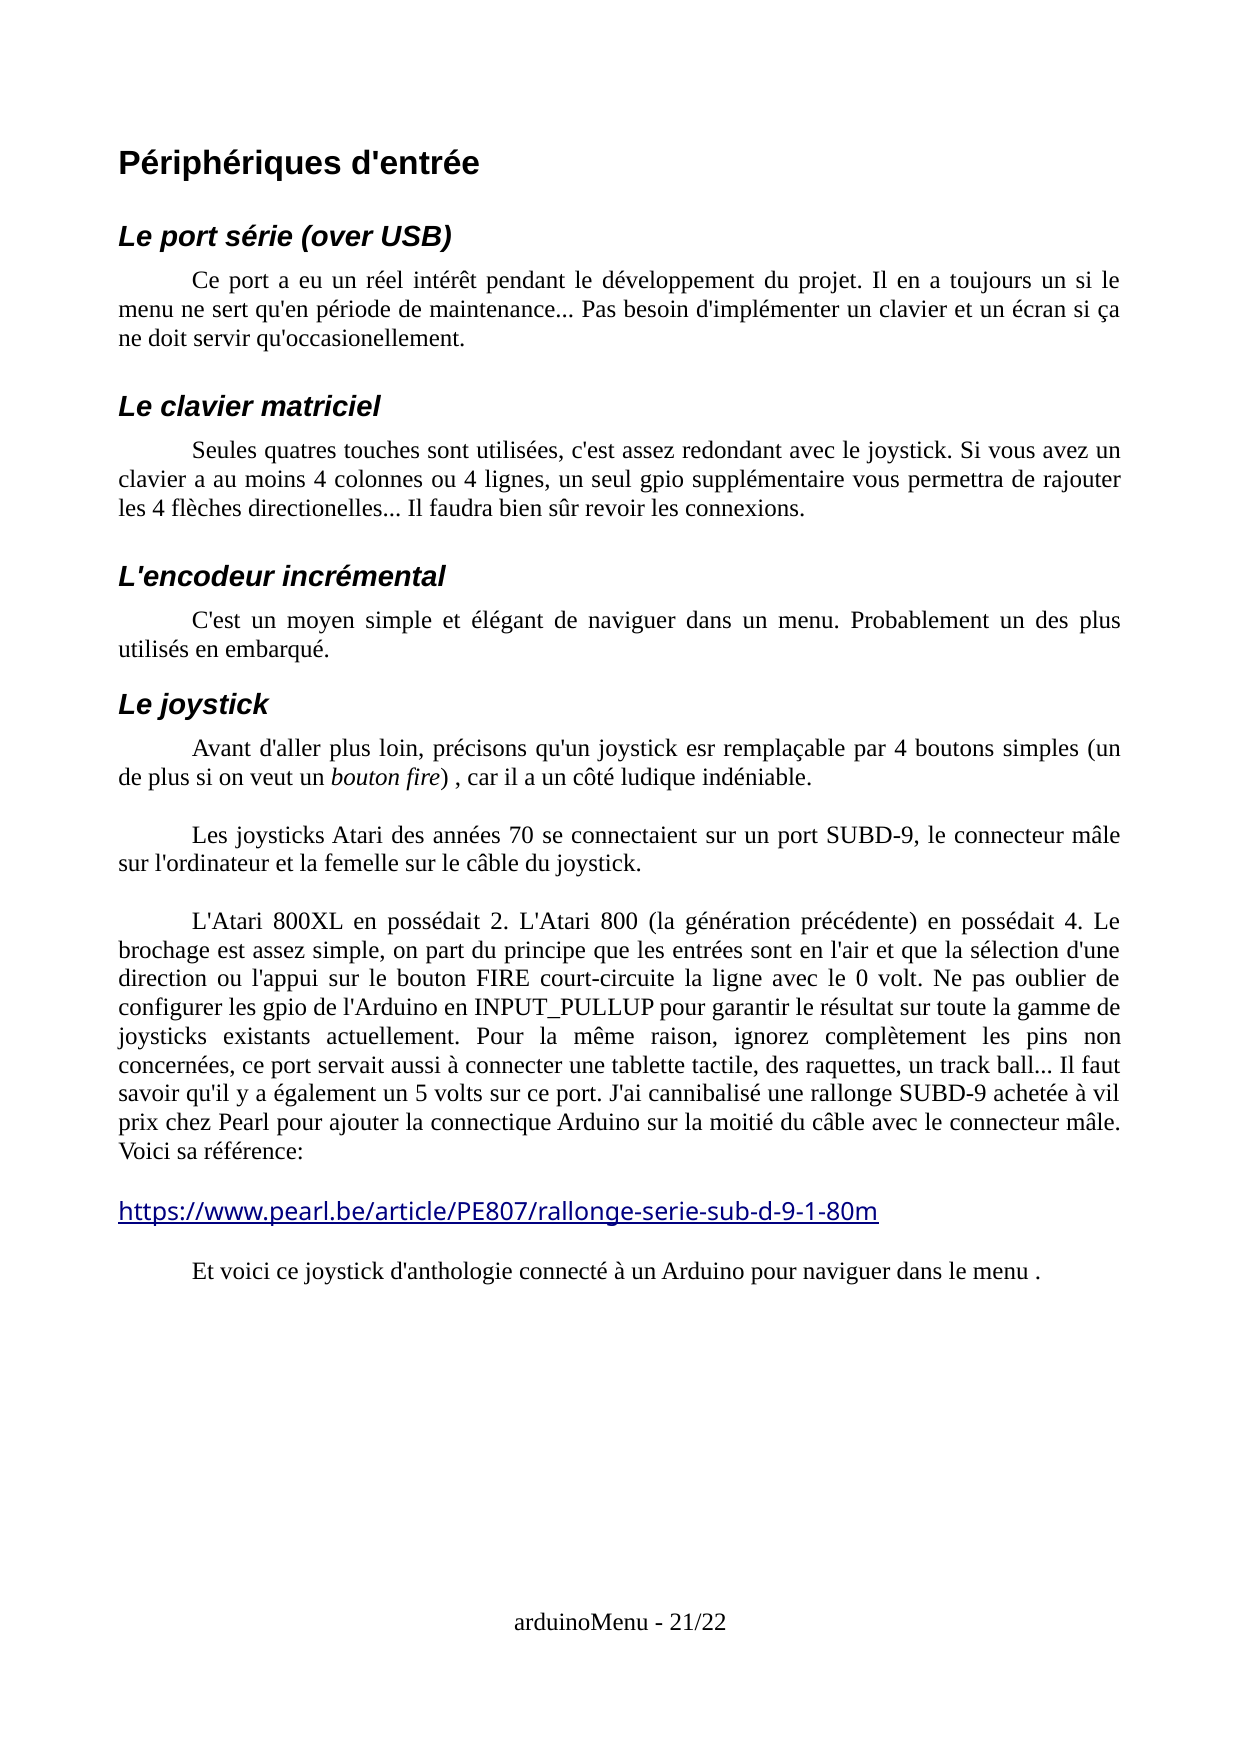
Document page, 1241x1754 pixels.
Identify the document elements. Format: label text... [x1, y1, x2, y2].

text Et voici ce joystick d'anthologie connecté à un Arduino pour naviguer dans le menu . [118, 1256, 1122, 1285]
text L'Atari 800XL en possédait 2. L'Atari 800 (la génération précédente) en possédait 4. Le brochage est assez simple, on part du principe que les entrées sont en l'air et que la sélection d'une direction ou l'appui sur le bouton FIRE court-circuite la ligne avec le 0 volt. Ne pas oublier de configurer les gpio de l'Arduino en INPUT_PULLUP pour garantir le résultat sur toute la gamme de joysticks existants actuellement. Pour la même raison, ignorez complètement les pins non concernées, ce port servait aussi à connecter une tablette tactile, des raquettes, un track ball... Il faut savoir qu'il y a également un 5 volts sur ce port. J'ai cannibalisé une rallonge SUBD-9 achetée à vil prix chez Pearl pour ajouter la connectique Arduino sur la moitié du câble avec le connecteur mâle. Voici sa référence: [118, 906, 1122, 1165]
text C'est un moyen simple et élégant de naviguer dans un menu. Probablement un des plus utilisés en embarqué. [118, 605, 1122, 662]
subtitle Périphériques d'entrée [118, 143, 1122, 182]
subtitle Le clavier matriciel [118, 389, 1122, 423]
subtitle Le joystick [118, 687, 1122, 721]
text Seules quatres touches sont utilisées, c'est assez redondant avec le joystick. Si vous avez un clavier a au moins 4 colonnes ou 4 lignes, un seul gpio supplémentaire vous permettra de rajouter les 4 flèches directionelles... Il faudra bien sûr revoir les connexions. [118, 435, 1122, 521]
text Ce port a eu un réel intérêt pendant le développement du projet. Il en a toujours un si le menu ne sert qu'en période de maintenance... Pas besoin d'implémenter un clavier et un écran si ça ne doit servir qu'occasionellement. [118, 265, 1122, 352]
subtitle Le port série (over USB) [118, 219, 1122, 253]
subtitle L'encodeur incrémental [118, 559, 1122, 592]
text Les joysticks Atari des années 70 se connectaient sur un port SUBD-9, le connecteur mâle sur l'ordinateur et la femelle sur le câble du joystick. [118, 820, 1122, 877]
text https://www.pearl.be/article/PE807/rallonge-serie-sub-d-9-1-80m [118, 1193, 1122, 1227]
text Avant d'aller plus loin, précisons qu'un joystick esr remplaçable par 4 boutons simples (un de plus si on veut un bouton fire) , car il a un côté ludique indéniable. [118, 733, 1122, 791]
